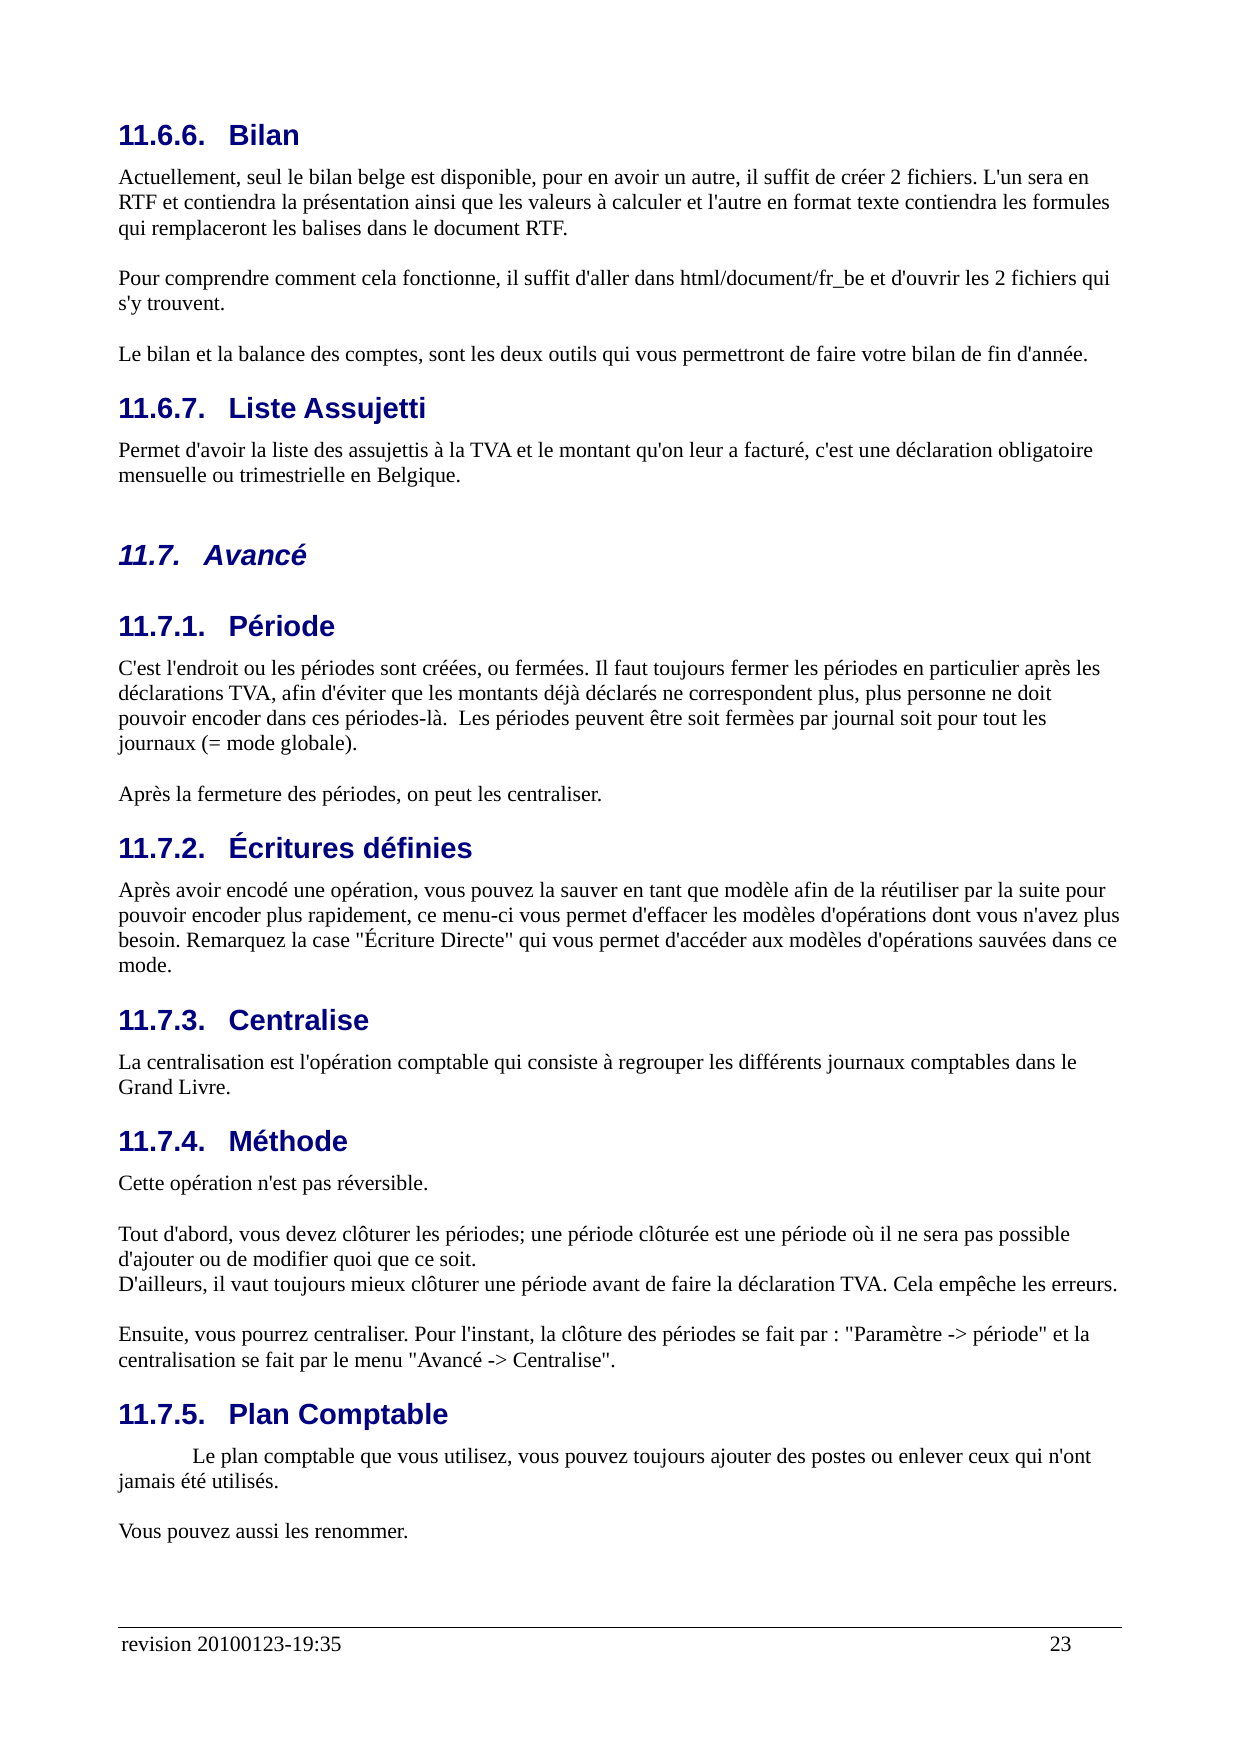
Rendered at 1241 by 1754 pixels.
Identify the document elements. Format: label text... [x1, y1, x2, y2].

text Cette opération n'est pas réversible. [118, 1170, 1122, 1195]
text C'est l'endroit ou les périodes sont créées, ou fermées. Il faut toujours fermer les périodes en particulier après les déclarations TVA, afin d'éviter que les montants déjà déclarés ne correspondent plus, plus personne ne doit pouvoir encoder dans ces périodes-là. Les périodes peuvent être soit fermèes par journal soit pour tout les journaux (= mode globale). [118, 654, 1122, 755]
text Pour comprendre comment cela fonctionne, il suffit d'aller dans html/document/fr_be et d'ouvrir les 2 fichiers qui s'y trouvent. [118, 265, 1122, 315]
subtitle Plan Comptable [118, 1397, 1122, 1430]
subtitle Bilan [118, 118, 1122, 152]
subtitle Avancé [118, 537, 1122, 571]
text Après la fermeture des périodes, on peut les centraliser. [118, 781, 1122, 806]
text La centralisation est l'opération comptable qui consiste à regrouper les différents journaux comptables dans le Grand Livre. [118, 1049, 1122, 1099]
text Permet d'avoir la liste des assujettis à la TVA et le montant qu'on leur a facturé, c'est une déclaration obligatoire mensuelle ou trimestrielle en Belgique. [118, 437, 1122, 487]
subtitle Écritures définies [118, 831, 1122, 864]
text Le bilan et la balance des comptes, sont les deux outils qui vous permettront de faire votre bilan de fin d'année. [118, 341, 1122, 366]
subtitle Centralise [118, 1003, 1122, 1036]
text Actuellement, seul le bilan belge est disponible, pour en avoir un autre, il suffit de créer 2 fichiers. L'un sera en RTF et contiendra la présentation ainsi que les valeurs à calculer et l'autre en format texte contiendra les formules qui remplaceront les balises dans le document RTF. [118, 164, 1122, 240]
text D'ailleurs, il vaut toujours mieux clôturer une période avant de faire la déclaration TVA. Cela empêche les erreurs. [118, 1271, 1122, 1296]
subtitle Méthode [118, 1124, 1122, 1158]
text Le plan comptable que vous utilisez, vous pouvez toujours ajouter des postes ou enlever ceux qui n'ont jamais été utilisés. [118, 1443, 1122, 1493]
text Tout d'abord, vous devez clôturer les périodes; une période clôturée est une période où il ne sera pas possible d'ajouter ou de modifier quoi que ce soit. [118, 1221, 1122, 1271]
text Vous pouvez aussi les renommer. [118, 1518, 1122, 1544]
text Après avoir encodé une opération, vous pouvez la sauver en tant que modèle afin de la réutiliser par la suite pour pouvoir encoder plus rapidement, ce menu-ci vous permet d'effacer les modèles d'opérations dont vous n'avez plus besoin. Remarquez la case "Écriture Directe" qui vous permet d'accéder aux modèles d'opérations sauvées dans ce mode. [118, 877, 1122, 978]
subtitle Liste Assujetti [118, 391, 1122, 424]
subtitle Période [118, 608, 1122, 642]
text Ensuite, vous pourrez centraliser. Pour l'instant, la clôture des périodes se fait par : "Paramètre -> période" et la centralisation se fait par le menu "Avancé -> Centralise". [118, 1321, 1122, 1372]
